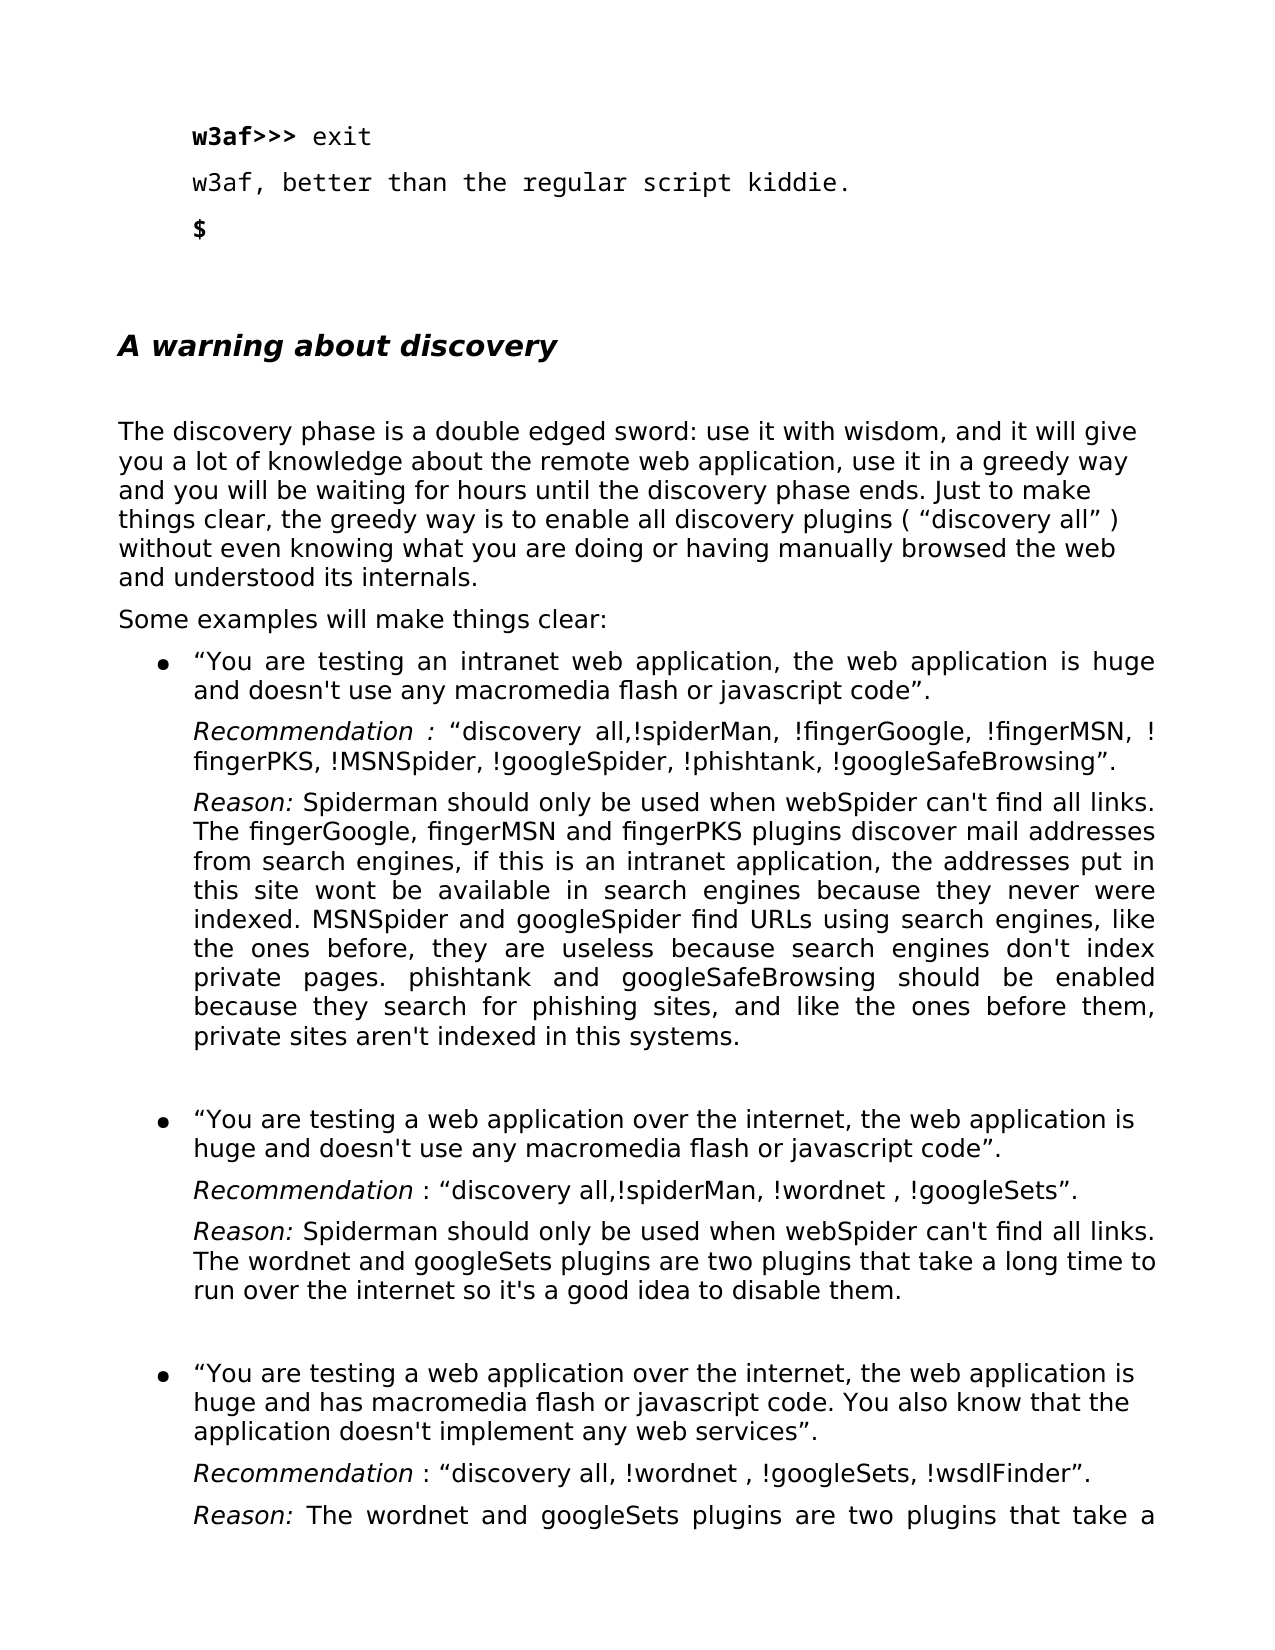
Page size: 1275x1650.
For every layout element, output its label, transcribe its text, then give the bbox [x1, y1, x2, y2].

text Some examples will make things clear: [118, 605, 1157, 634]
list Recommendation : “discovery all,!spiderMan, !wordnet , !googleSets”. [156, 1176, 1157, 1205]
list Reason: Spiderman should only be used when webSpider can't find all links. The fingerGoogle, fingerMSN and fingerPKS plugins discover mail addresses from search engines, if this is an intranet application, the addresses put in this site wont be available in search engines because they never were indexed. MSNSpider and googleSpider find URLs using search engines, like the ones before, they are useless because search engines don't index private pages. phishtank and googleSafeBrowsing should be enabled because they search for phishing sites, and like the ones before them, private sites aren't indexed in this systems. [156, 788, 1157, 1051]
subtitle A warning about discovery [118, 329, 1157, 363]
text The discovery phase is a double edged sword: use it with wisdom, and it will give you a lot of knowledge about the remote web application, use it in a greedy way and you will be waiting for hours until the discovery phase ends. Just to make things clear, the greedy way is to enable all discovery plugins ( “discovery all” ) without even knowing what you are doing or having manually browsed the web and understood its internals. [118, 417, 1157, 592]
list Recommendation : “discovery all,!spiderMan, !fingerGoogle, !fingerMSN, !fingerPKS, !MSNSpider, !googleSpider, !phishtank, !googleSafeBrowsing”. [156, 717, 1157, 776]
list Recommendation : “discovery all, !wordnet , !googleSets, !wsdlFinder”. [156, 1459, 1157, 1488]
list “You are testing an intranet web application, the web application is huge and doesn't use any macromedia flash or javascript code”. [156, 647, 1157, 705]
text $ [192, 211, 1157, 245]
list “You are testing a web application over the internet, the web application is huge and doesn't use any macromedia flash or javascript code”. [156, 1105, 1157, 1163]
list Reason: Spiderman should only be used when webSpider can't find all links. The wordnet and googleSets plugins are two plugins that take a long time to run over the internet so it's a good idea to disable them. [156, 1217, 1157, 1305]
list Reason: The wordnet and googleSets plugins are two plugins that take a [156, 1501, 1157, 1530]
text w3af, better than the regular script kiddie. [192, 165, 1157, 199]
text w3af>>> exit [192, 118, 1157, 152]
list “You are testing a web application over the internet, the web application is huge and has macromedia flash or javascript code. You also know that the application doesn't implement any web services”. [156, 1359, 1157, 1447]
